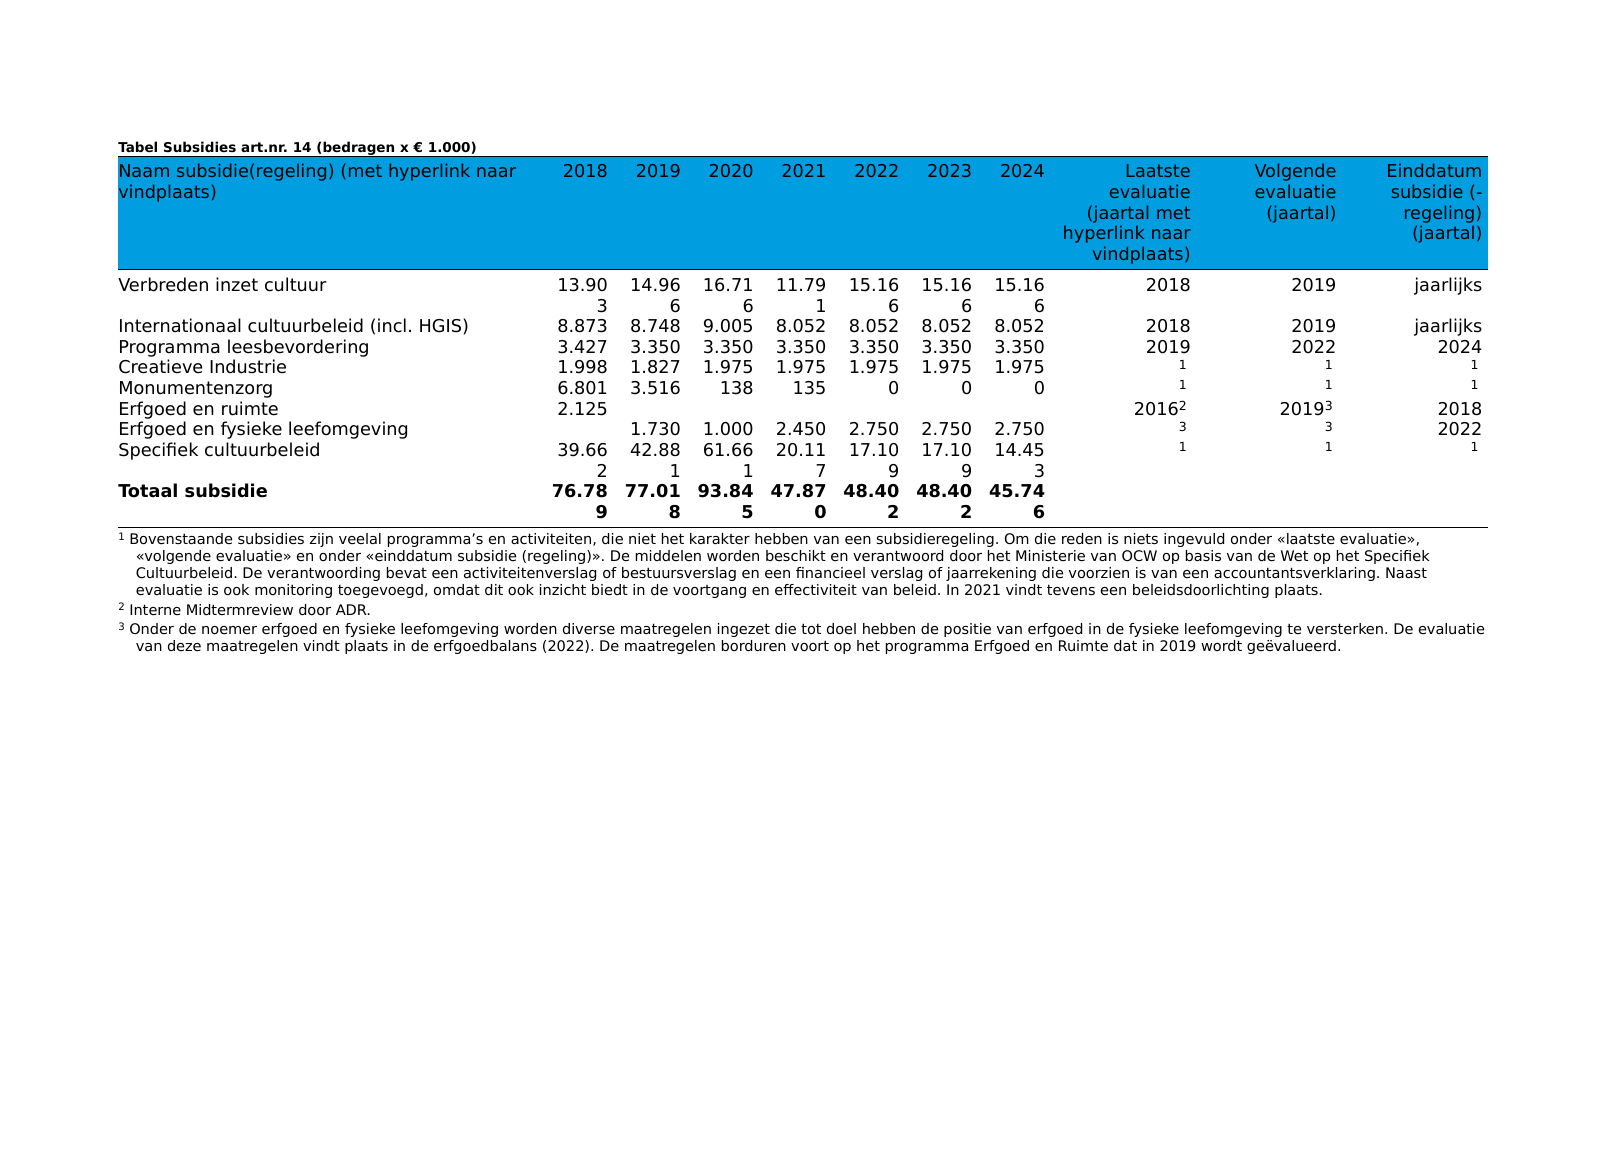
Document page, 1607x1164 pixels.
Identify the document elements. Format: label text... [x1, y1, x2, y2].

table_cell 135 [759, 378, 832, 399]
table_cell 48.402 [832, 481, 905, 527]
table_cell 3.350 [686, 337, 759, 357]
table_cell 2022 [1342, 419, 1488, 440]
table_cell 15.166 [905, 270, 978, 316]
table_cell Einddatum subsidie (-regeling) (jaartal) [1342, 157, 1488, 269]
table_cell 1 [1196, 358, 1342, 378]
table_cell 16.716 [686, 270, 759, 316]
table_cell 1 [1342, 440, 1488, 481]
table_cell Internationaal cultuurbeleid (incl. HGIS) [118, 316, 541, 337]
table_cell 1.975 [905, 358, 978, 378]
table_cell [686, 399, 759, 419]
table_cell 2023 [905, 157, 978, 269]
table_cell 1.827 [614, 358, 686, 378]
table_cell 2021 [759, 157, 832, 269]
table_cell 1 [1051, 358, 1196, 378]
table_cell 3.516 [614, 378, 686, 399]
table_cell 76.789 [541, 481, 613, 527]
table_cell 48.402 [905, 481, 978, 527]
table_cell 3.350 [759, 337, 832, 357]
table_cell [1051, 481, 1196, 527]
table_cell Creatieve Industrie [118, 358, 541, 378]
table_cell [541, 419, 613, 440]
table_cell 2019 [1196, 316, 1342, 337]
table_cell 47.870 [759, 481, 832, 527]
table_cell 2018 [1051, 316, 1196, 337]
table_cell 11.791 [759, 270, 832, 316]
table_cell 138 [686, 378, 759, 399]
table_cell 1 [1196, 378, 1342, 399]
table_cell 1.998 [541, 358, 613, 378]
table_cell 2.750 [905, 419, 978, 440]
table_cell Programma leesbevordering [118, 337, 541, 357]
table_cell Erfgoed en fysieke leefomgeving [118, 419, 541, 440]
table_cell [832, 399, 905, 419]
table_cell 39.662 [541, 440, 613, 481]
table_cell 15.166 [832, 270, 905, 316]
table_cell 8.052 [832, 316, 905, 337]
table_cell 14.966 [614, 270, 686, 316]
table_cell 3.350 [614, 337, 686, 357]
table_cell 1.975 [832, 358, 905, 378]
table_cell 1.730 [614, 419, 686, 440]
table_cell 1.975 [759, 358, 832, 378]
table_cell 45.746 [978, 481, 1051, 527]
table_cell 20193 [1196, 399, 1342, 419]
table_cell [1342, 481, 1488, 527]
table_cell 1 Bovenstaande subsidies zijn veelal programma’s en activiteiten, die niet het karakter hebben van een subsidieregeling. Om die reden is niets ingevuld onder «laatste evaluatie», «volgende evaluatie» en onder «einddatum subsidie (regeling)». De middelen worden beschikt en verantwoord door het Ministerie van OCW op basis van de Wet op het Specifiek Cultuurbeleid. De verantwoording bevat een activiteitenverslag of bestuursverslag en een financieel verslag of jaarrekening die voorzien is van een accountantsverklaring. Naast evaluatie is ook monitoring toegevoegd, omdat dit ook inzicht biedt in de voortgang en effectiviteit van beleid. In 2021 vindt tevens een beleidsdoorlichting plaats. 2 Interne Midtermreview door ADR. 3 Onder de noemer erfgoed en fysieke leefomgeving worden diverse maatregelen ingezet die tot doel hebben de positie van erfgoed in de fysieke leefomgeving te versterken. De evaluatie van deze maatregelen vindt plaats in de erfgoedbalans (2022). De maatregelen borduren voort op het programma Erfgoed en Ruimte dat in 2019 wordt geëvalueerd. [118, 528, 1488, 655]
table_cell Monumentenzorg [118, 378, 541, 399]
table_header Tabel Subsidies art.nr. 14 (bedragen x € 1.000) [118, 140, 1488, 156]
table_cell 2018 [541, 157, 613, 269]
table_cell [1196, 481, 1342, 527]
table_cell 2.750 [978, 419, 1051, 440]
table_cell Laatste evaluatie (jaartal met hyperlink naar vindplaats) [1051, 157, 1196, 269]
table_cell 8.052 [978, 316, 1051, 337]
table_cell 3.350 [978, 337, 1051, 357]
table_cell 6.801 [541, 378, 613, 399]
table_cell 0 [832, 378, 905, 399]
table_cell 1.975 [978, 358, 1051, 378]
table_cell 1 [1342, 358, 1488, 378]
table_cell 17.109 [832, 440, 905, 481]
table_cell 20.117 [759, 440, 832, 481]
table_cell [978, 399, 1051, 419]
table_cell 77.018 [614, 481, 686, 527]
table_cell Totaal subsidie [118, 481, 541, 527]
table_cell Erfgoed en ruimte [118, 399, 541, 419]
table_cell Verbreden inzet cultuur [118, 270, 541, 316]
table_cell 2022 [1196, 337, 1342, 357]
table_cell 15.166 [978, 270, 1051, 316]
table_cell 1.000 [686, 419, 759, 440]
table_cell 2018 [1051, 270, 1196, 316]
table_cell 0 [905, 378, 978, 399]
table_cell Naam subsidie(regeling) (met hyperlink naar vindplaats) [118, 157, 541, 269]
table_cell 93.845 [686, 481, 759, 527]
table_cell [614, 399, 686, 419]
table_cell 1 [1051, 378, 1196, 399]
table_cell 13.903 [541, 270, 613, 316]
table_cell 2019 [1196, 270, 1342, 316]
table_cell 0 [978, 378, 1051, 399]
table_cell [905, 399, 978, 419]
table_cell 3 [1196, 419, 1342, 440]
table_cell 1.975 [686, 358, 759, 378]
table_cell 1 [1196, 440, 1342, 481]
table_cell 3.350 [905, 337, 978, 357]
table_cell 2.450 [759, 419, 832, 440]
table_cell 9.005 [686, 316, 759, 337]
table_cell 8.052 [759, 316, 832, 337]
table_cell 2020 [686, 157, 759, 269]
table_cell 2019 [1051, 337, 1196, 357]
table_cell 2.750 [832, 419, 905, 440]
table_cell 3.427 [541, 337, 613, 357]
table_cell [759, 399, 832, 419]
table_cell 2024 [978, 157, 1051, 269]
table_cell 8.052 [905, 316, 978, 337]
table_cell 17.109 [905, 440, 978, 481]
table_cell 14.453 [978, 440, 1051, 481]
table_cell 3 [1051, 419, 1196, 440]
table_cell 1 [1342, 378, 1488, 399]
table_cell 2018 [1342, 399, 1488, 419]
table_cell 20162 [1051, 399, 1196, 419]
table_cell 2019 [614, 157, 686, 269]
table_cell 2022 [832, 157, 905, 269]
table_cell 42.881 [614, 440, 686, 481]
table_cell 2.125 [541, 399, 613, 419]
table_cell 8.873 [541, 316, 613, 337]
table_cell 61.661 [686, 440, 759, 481]
table_cell Specifiek cultuurbeleid [118, 440, 541, 481]
table_cell Volgende evaluatie (jaartal) [1196, 157, 1342, 269]
table_cell jaarlijks [1342, 270, 1488, 316]
table_cell jaarlijks [1342, 316, 1488, 337]
table_cell 1 [1051, 440, 1196, 481]
table_cell 2024 [1342, 337, 1488, 357]
table_cell 8.748 [614, 316, 686, 337]
table_cell 3.350 [832, 337, 905, 357]
